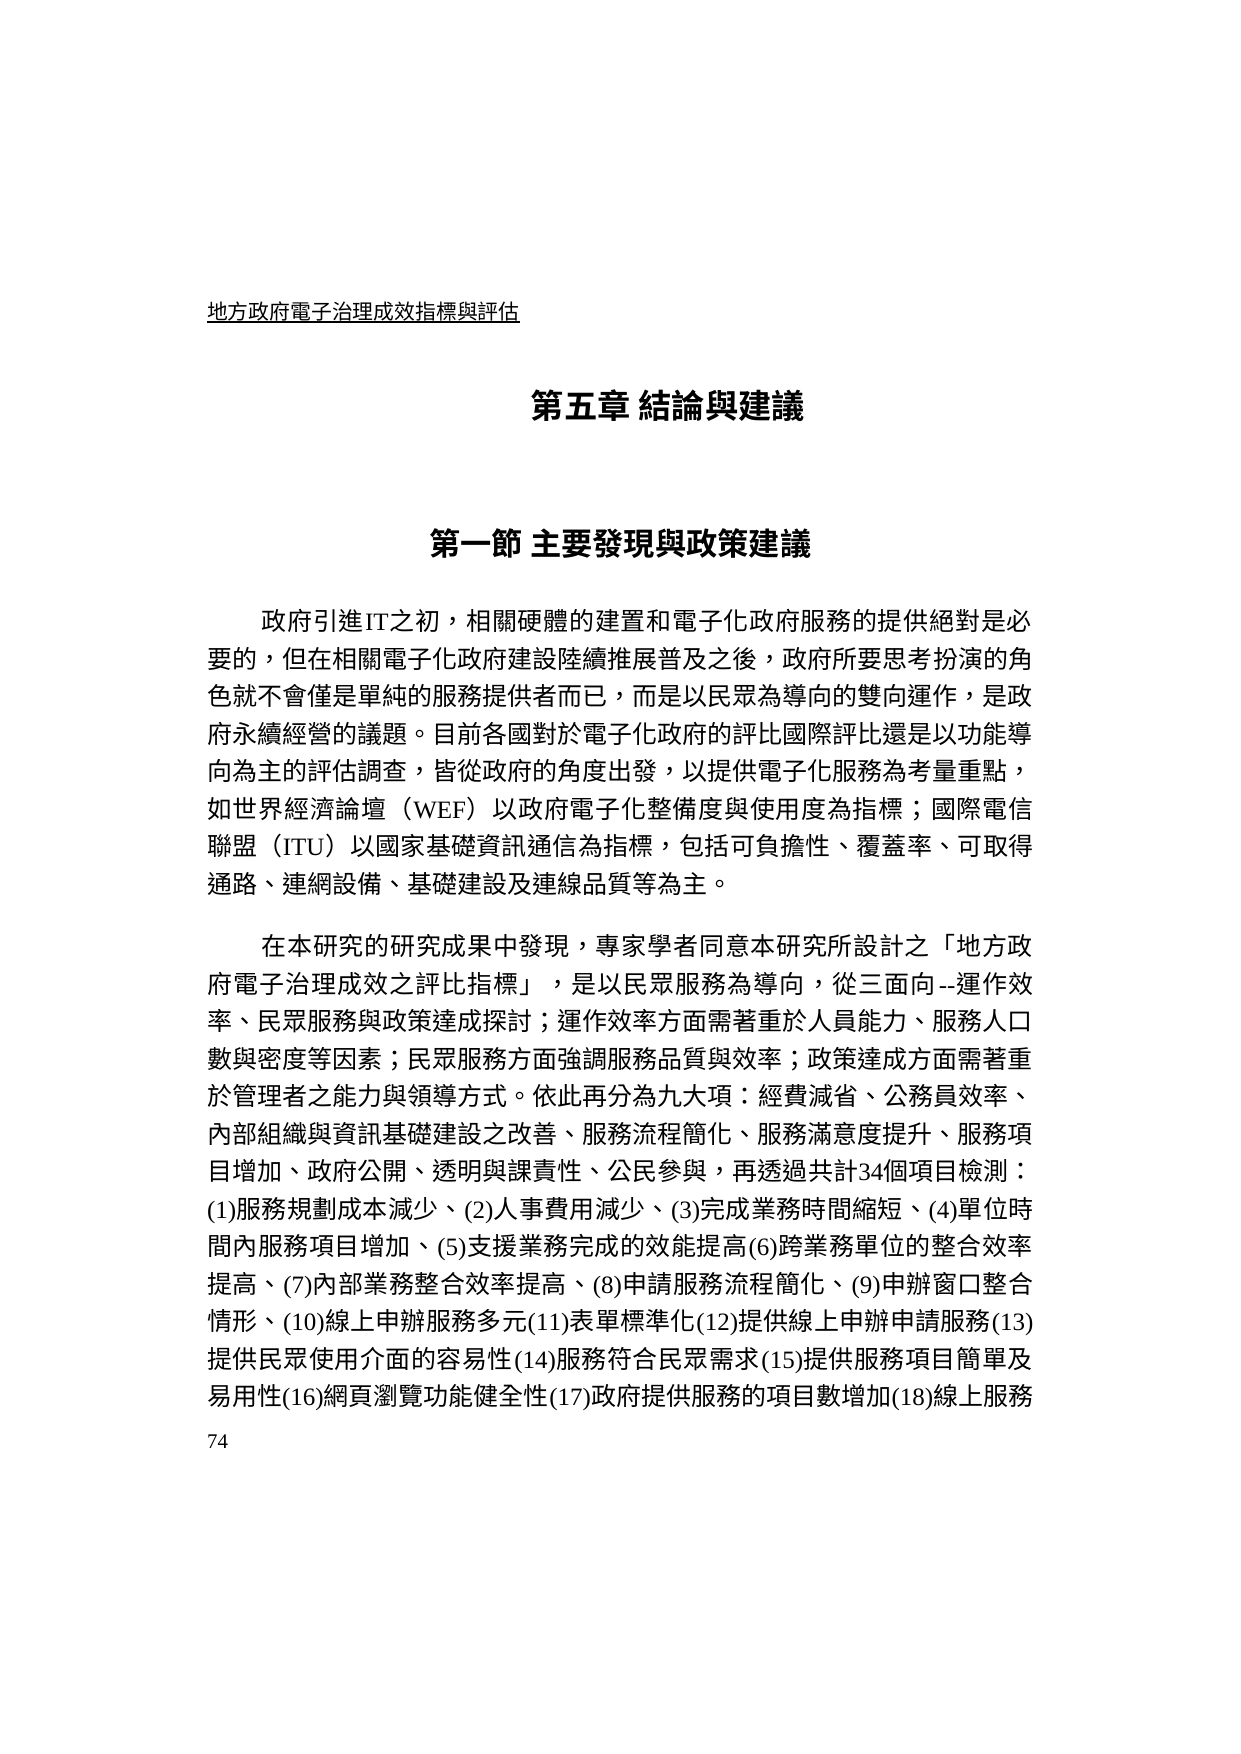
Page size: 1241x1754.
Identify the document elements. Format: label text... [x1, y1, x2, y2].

text 在本研究的研究成果中發現，專家學者同意本研究所設計之「地方政府電子治理成效之評比指標」，是以民眾服務為導向，從三面向--運作效率、民眾服務與政策達成探討；運作效率方面需著重於人員能力、服務人口數與密度等因素；民眾服務方面強調服務品質與效率；政策達成方面需著重於管理者之能力與領導方式。依此再分為九大項：經費減省、公務員效率、內部組織與資訊基礎建設之改善、服務流程簡化、服務滿意度提升、服務項目增加、政府公開、透明與課責性、公民參與，再透過共計34個項目檢測：(1)服務規劃成本減少、(2)人事費用減少、(3)完成業務時間縮短、(4)單位時間內服務項目增加、(5)支援業務完成的效能提高(6)跨業務單位的整合效率提高、(7)內部業務整合效率提高、(8)申請服務流程簡化、(9)申辦窗口整合情形、(10)線上申辦服務多元(11)表單標準化(12)提供線上申辦申請服務(13)提供民眾使用介面的容易性(14)服務符合民眾需求(15)提供服務項目簡單及易用性(16)網頁瀏覽功能健全性(17)政府提供服務的項目數增加(18)線上服務 [207, 926, 1033, 1413]
subtitle 第一節 主要發現與政策建議 [207, 526, 1033, 563]
text 政府引進IT之初，相關硬體的建置和電子化政府服務的提供絕對是必要的，但在相關電子化政府建設陸續推展普及之後，政府所要思考扮演的角色就不會僅是單純的服務提供者而已，而是以民眾為導向的雙向運作，是政府永續經營的議題。目前各國對於電子化政府的評比國際評比還是以功能導向為主的評估調查，皆從政府的角度出發，以提供電子化服務為考量重點，如世界經濟論壇（WEF）以政府電子化整備度與使用度為指標；國際電信聯盟（ITU）以國家基礎資訊通信為指標，包括可負擔性、覆蓋率、可取得通路、連網設備、基礎建設及連線品質等為主。 [207, 601, 1033, 901]
text 第五章 結論與建議 [302, 388, 1033, 426]
